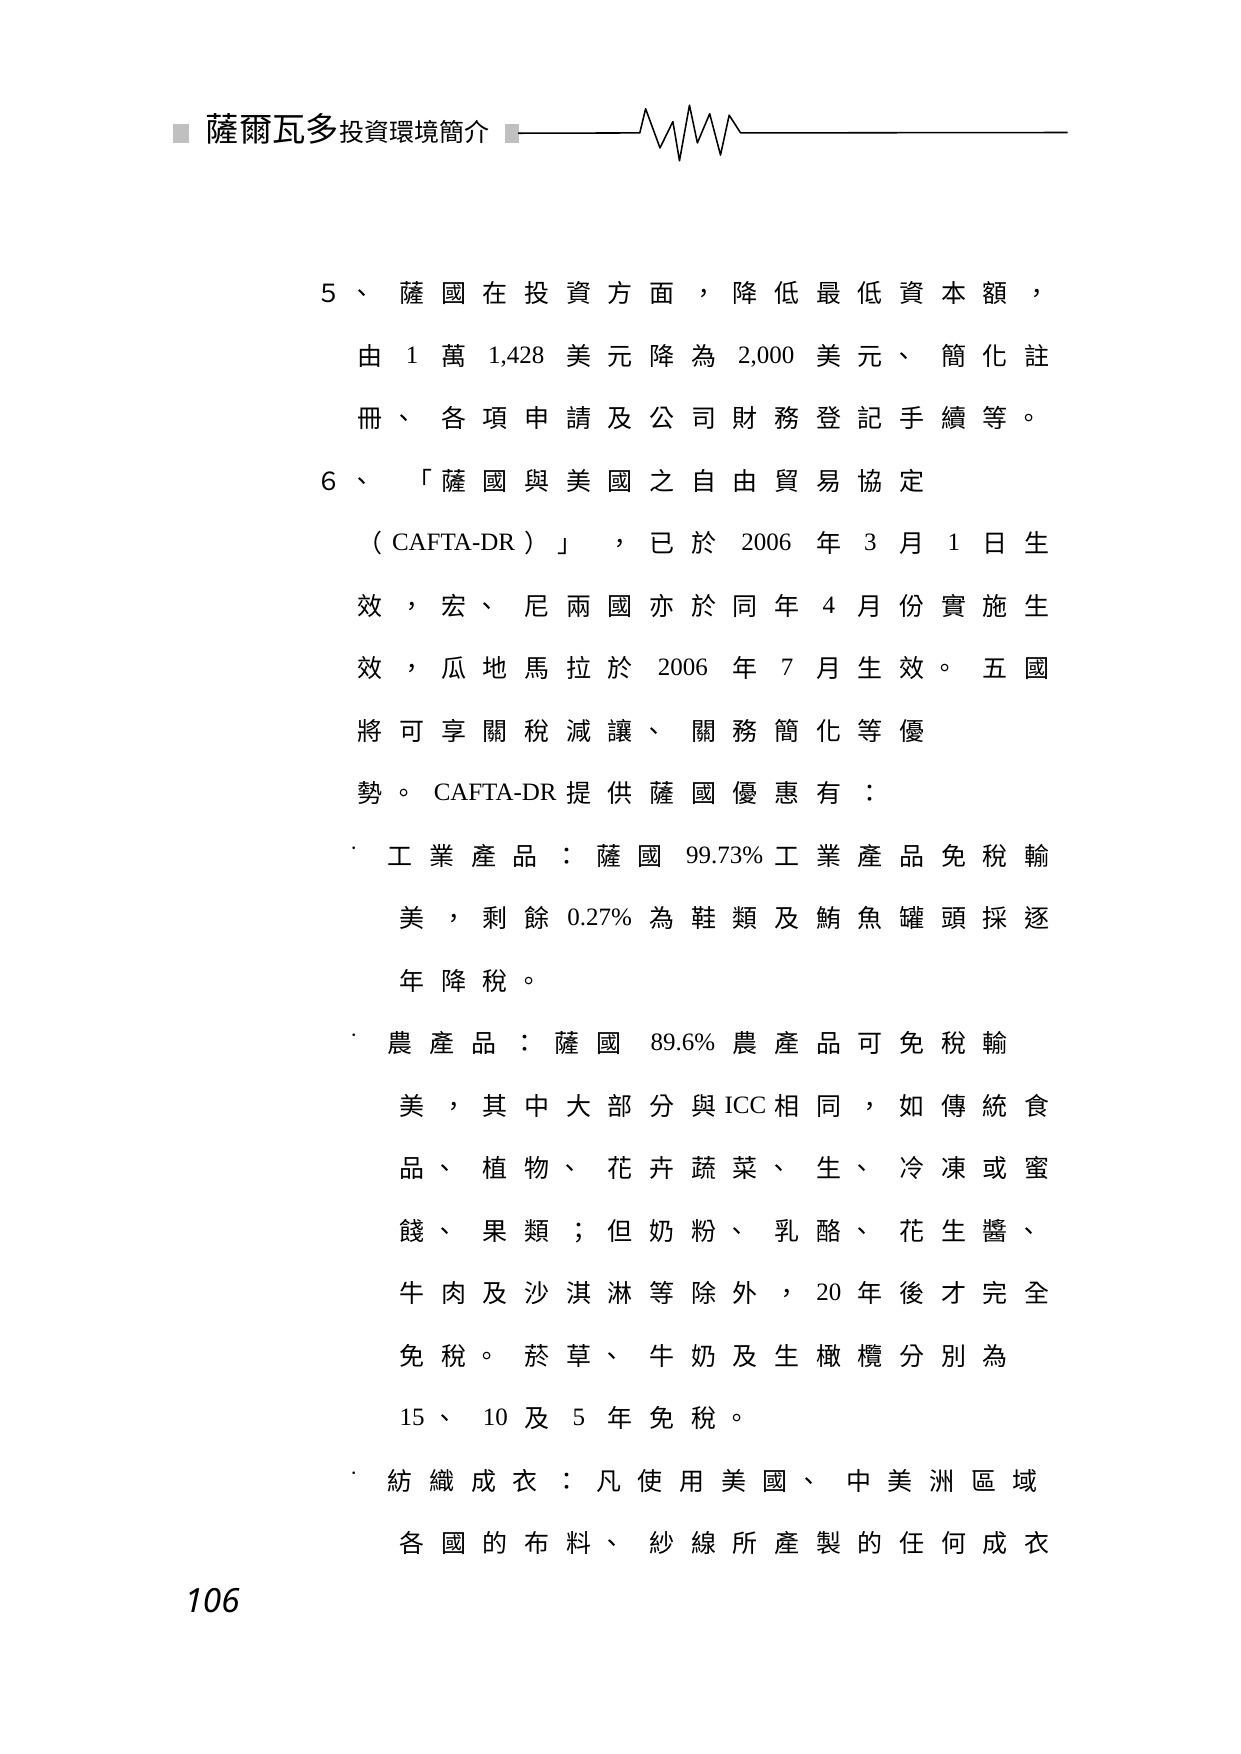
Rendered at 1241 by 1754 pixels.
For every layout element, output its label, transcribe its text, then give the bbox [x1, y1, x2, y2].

text ５、薩國在投資方面，降低最低資本額，由1萬1,428美元降為2,000美元、簡化註冊、各項申請及公司財務登記手續等。 [281, 250, 1058, 438]
text ˙ 農產品：薩國89.6%農產品可免稅輸美，其中大部分與ICC相同，如傳統食品、植物、花卉蔬菜、生、冷凍或蜜餞、果類；但奶粉、乳酪、花生醬、牛肉及沙淇淋等除外，20年後才完全免稅。菸草、牛奶及生橄欖分別為15、10及5年免稅。 [342, 1000, 1058, 1438]
text ６、「薩國與美國之自由貿易協定（CAFTA-DR）」，已於2006年3月1日生效，宏、尼兩國亦於同年4月份實施生效，瓜地馬拉於2006年7月生效。五國將可享關稅減讓、關務簡化等優勢。CAFTA-DR提供薩國優惠有： [281, 438, 1058, 813]
text ˙ 工業產品：薩國99.73%工業產品免稅輸美，剩餘0.27%為鞋類及鮪魚罐頭採逐年降稅。 [342, 813, 1058, 1000]
text ˙ 紡織成衣：凡使用美國、中美洲區域各國的布料、紗線所產製的任何成衣 [342, 1438, 1058, 1563]
